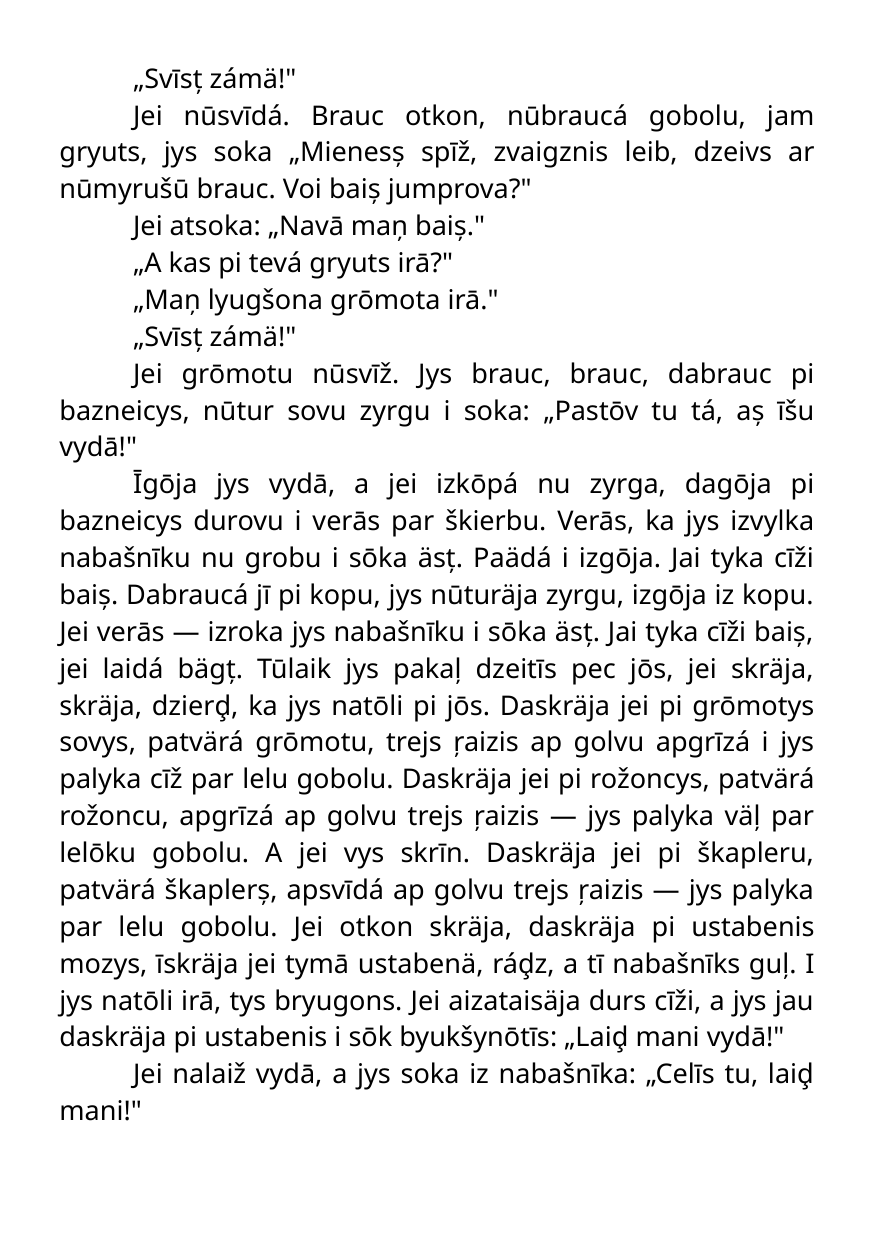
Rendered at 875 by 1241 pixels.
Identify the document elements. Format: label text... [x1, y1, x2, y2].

text Jei atsoka: „Navā maņ baiș." [59, 207, 815, 243]
text „Svīsț zámä!" [59, 317, 815, 354]
text Jei nūsvīdá. Brauc otkon, nūbraucá gobolu, jam gryuts, jys soka „Mienesș spīž, zvaigznis leib, dzeivs ar nūmyrušū brauc. Voi baiș jumprova?" [59, 96, 815, 207]
text „A kas pi tevá gryuts irā?" [59, 243, 815, 280]
text Īgōja jys vydā, a jei izkōpá nu zyrga, dagōja pi bazneicys durovu i verās par škierbu. Verās, ka jys izvylka nabašnīku nu grobu i sōka äsț. Paädá i izgōja. Jai tyka cīži baiș. Dabraucá jī pi kopu, jys nūturäja zyrgu, izgōja iz kopu. Jei verās — izroka jys nabašnīku i sōka äsț. Jai tyka cīži baiș, jei laidá bägț. Tūlaik jys pakaļ dzeitīs pec jōs, jei skräja, skräja, dzierḑ, ka jys natōli pi jōs. Daskräja jei pi grōmotys sovys, patvärá grōmotu, trejs ŗaizis ap golvu apgrīzá i jys palyka cīž par lelu gobolu. Daskräja jei pi rožoncys, patvärá rožoncu, apgrīzá ap golvu trejs ŗaizis — jys palyka väļ par lelōku gobolu. A jei vys skrīn. Daskräja jei pi škapleru, patvärá škaplerș, apsvīdá ap golvu trejs ŗaizis — jys palyka par lelu gobolu. Jei otkon skräja, daskräja pi ustabenis mozys, īskräja jei tymā ustabenä, ráḑz, a tī nabašnīks guļ. I jys natōli irā, tys bryugons. Jei aizataisäja durs cīži, a jys jau daskräja pi ustabenis i sōk byukšynōtīs: „Laiḑ mani vydā!" [59, 465, 815, 1055]
text Jei grōmotu nūsvīž. Jys brauc, brauc, dabrauc pi bazneicys, nūtur sovu zyrgu i soka: „Pastōv tu tá, aș īšu vydā!" [59, 354, 815, 465]
text Jei nalaiž vydā, a jys soka iz nabašnīka: „Celīs tu, laiḑ mani!" [59, 1055, 815, 1128]
text „Svīsț zámä!" [59, 59, 815, 96]
text „Maņ lyugšona grōmota irā." [59, 280, 815, 317]
